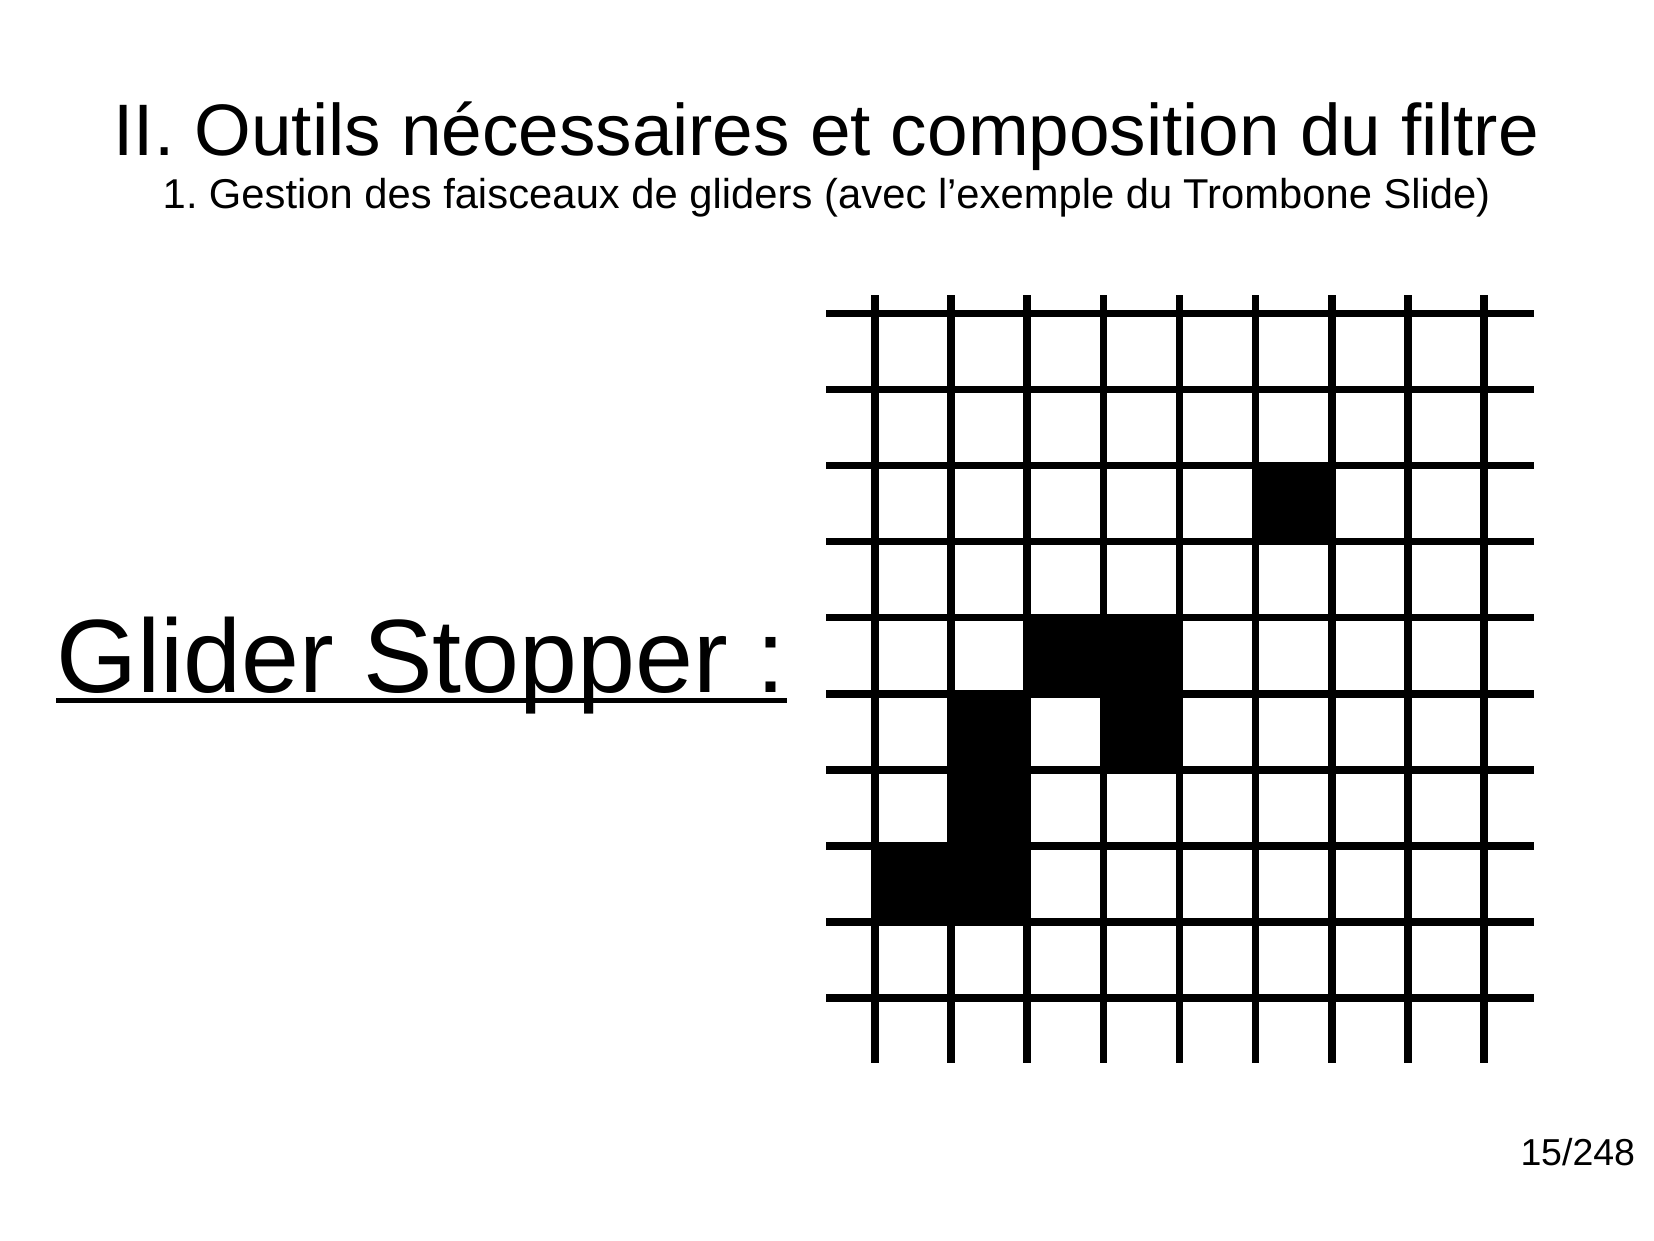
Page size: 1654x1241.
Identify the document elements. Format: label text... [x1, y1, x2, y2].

picture [826, 295, 1534, 1063]
text_box <number>/248 [1505, 1124, 1654, 1182]
text_box Glider Stopper : [41, 590, 802, 722]
title II. Outils nécessaires et composition du filtre 1. Gestion des faisceaux de gliders (avec l’exemple du Trombone Slide) [0, 30, 1654, 276]
